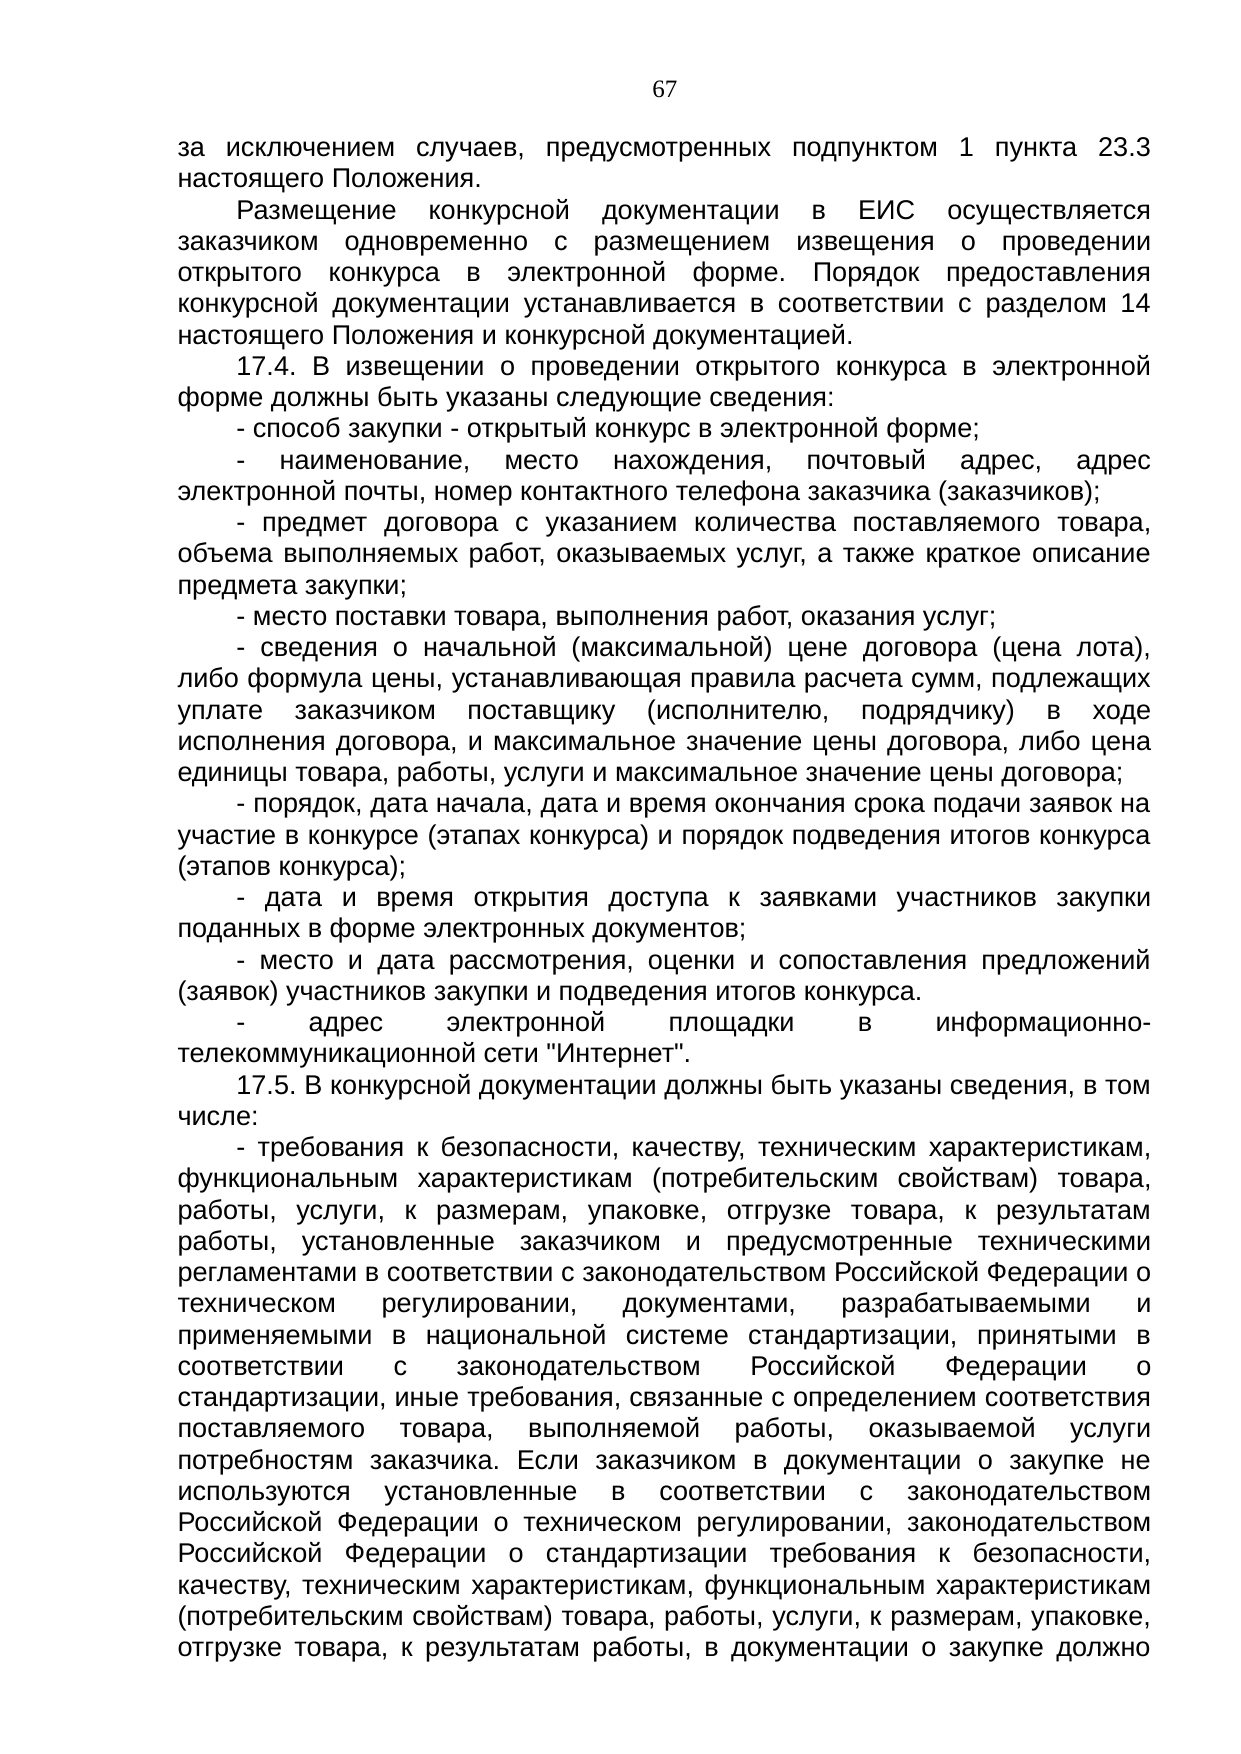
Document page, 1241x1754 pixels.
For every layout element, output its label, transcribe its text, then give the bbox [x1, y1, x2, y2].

text - место поставки товара, выполнения работ, оказания услуг; [177, 600, 1152, 631]
text - порядок, дата начала, дата и время окончания срока подачи заявок на участие в конкурсе (этапах конкурса) и порядок подведения итогов конкурса (этапов конкурса); [177, 787, 1152, 881]
text - адрес электронной площадки в информационно-телекоммуникационной сети "Интернет". [177, 1006, 1152, 1069]
text 17.4. В извещении о проведении открытого конкурса в электронной форме должны быть указаны следующие сведения: [177, 350, 1152, 412]
text за исключением случаев, предусмотренных подпунктом 1 пункта 23.3 настоящего Положения. [177, 131, 1152, 194]
text - место и дата рассмотрения, оценки и сопоставления предложений (заявок) участников закупки и подведения итогов конкурса. [177, 944, 1152, 1006]
text - способ закупки - открытый конкурс в электронной форме; [177, 412, 1152, 444]
text - сведения о начальной (максимальной) цене договора (цена лота), либо формула цены, устанавливающая правила расчета сумм, подлежащих уплате заказчиком поставщику (исполнителю, подрядчику) в ходе исполнения договора, и максимальное значение цены договора, либо цена единицы товара, работы, услуги и максимальное значение цены договора; [177, 631, 1152, 787]
text Размещение конкурсной документации в ЕИС осуществляется заказчиком одновременно с размещением извещения о проведении открытого конкурса в электронной форме. Порядок предоставления конкурсной документации устанавливается в соответствии с разделом 14 настоящего Положения и конкурсной документацией. [177, 194, 1152, 350]
text - предмет договора с указанием количества поставляемого товара, объема выполняемых работ, оказываемых услуг, а также краткое описание предмета закупки; [177, 506, 1152, 600]
text 17.5. В конкурсной документации должны быть указаны сведения, в том числе: [177, 1069, 1152, 1131]
text - требования к безопасности, качеству, техническим характеристикам, функциональным характеристикам (потребительским свойствам) товара, работы, услуги, к размерам, упаковке, отгрузке товара, к результатам работы, установленные заказчиком и предусмотренные техническими регламентами в соответствии с законодательством Российской Федерации о техническом регулировании, документами, разрабатываемыми и применяемыми в национальной системе стандартизации, принятыми в соответствии с законодательством Российской Федерации о стандартизации, иные требования, связанные с определением соответствия поставляемого товара, выполняемой работы, оказываемой услуги потребностям заказчика. Если заказчиком в документации о закупке не используются установленные в соответствии с законодательством Российской Федерации о техническом регулировании, законодательством Российской Федерации о стандартизации требования к безопасности, качеству, техническим характеристикам, функциональным характеристикам (потребительским свойствам) товара, работы, услуги, к размерам, упаковке, отгрузке товара, к результатам работы, в документации о закупке должно [177, 1131, 1152, 1662]
text - наименование, место нахождения, почтовый адрес, адрес электронной почты, номер контактного телефона заказчика (заказчиков); [177, 444, 1152, 506]
text - дата и время открытия доступа к заявками участников закупки поданных в форме электронных документов; [177, 881, 1152, 944]
